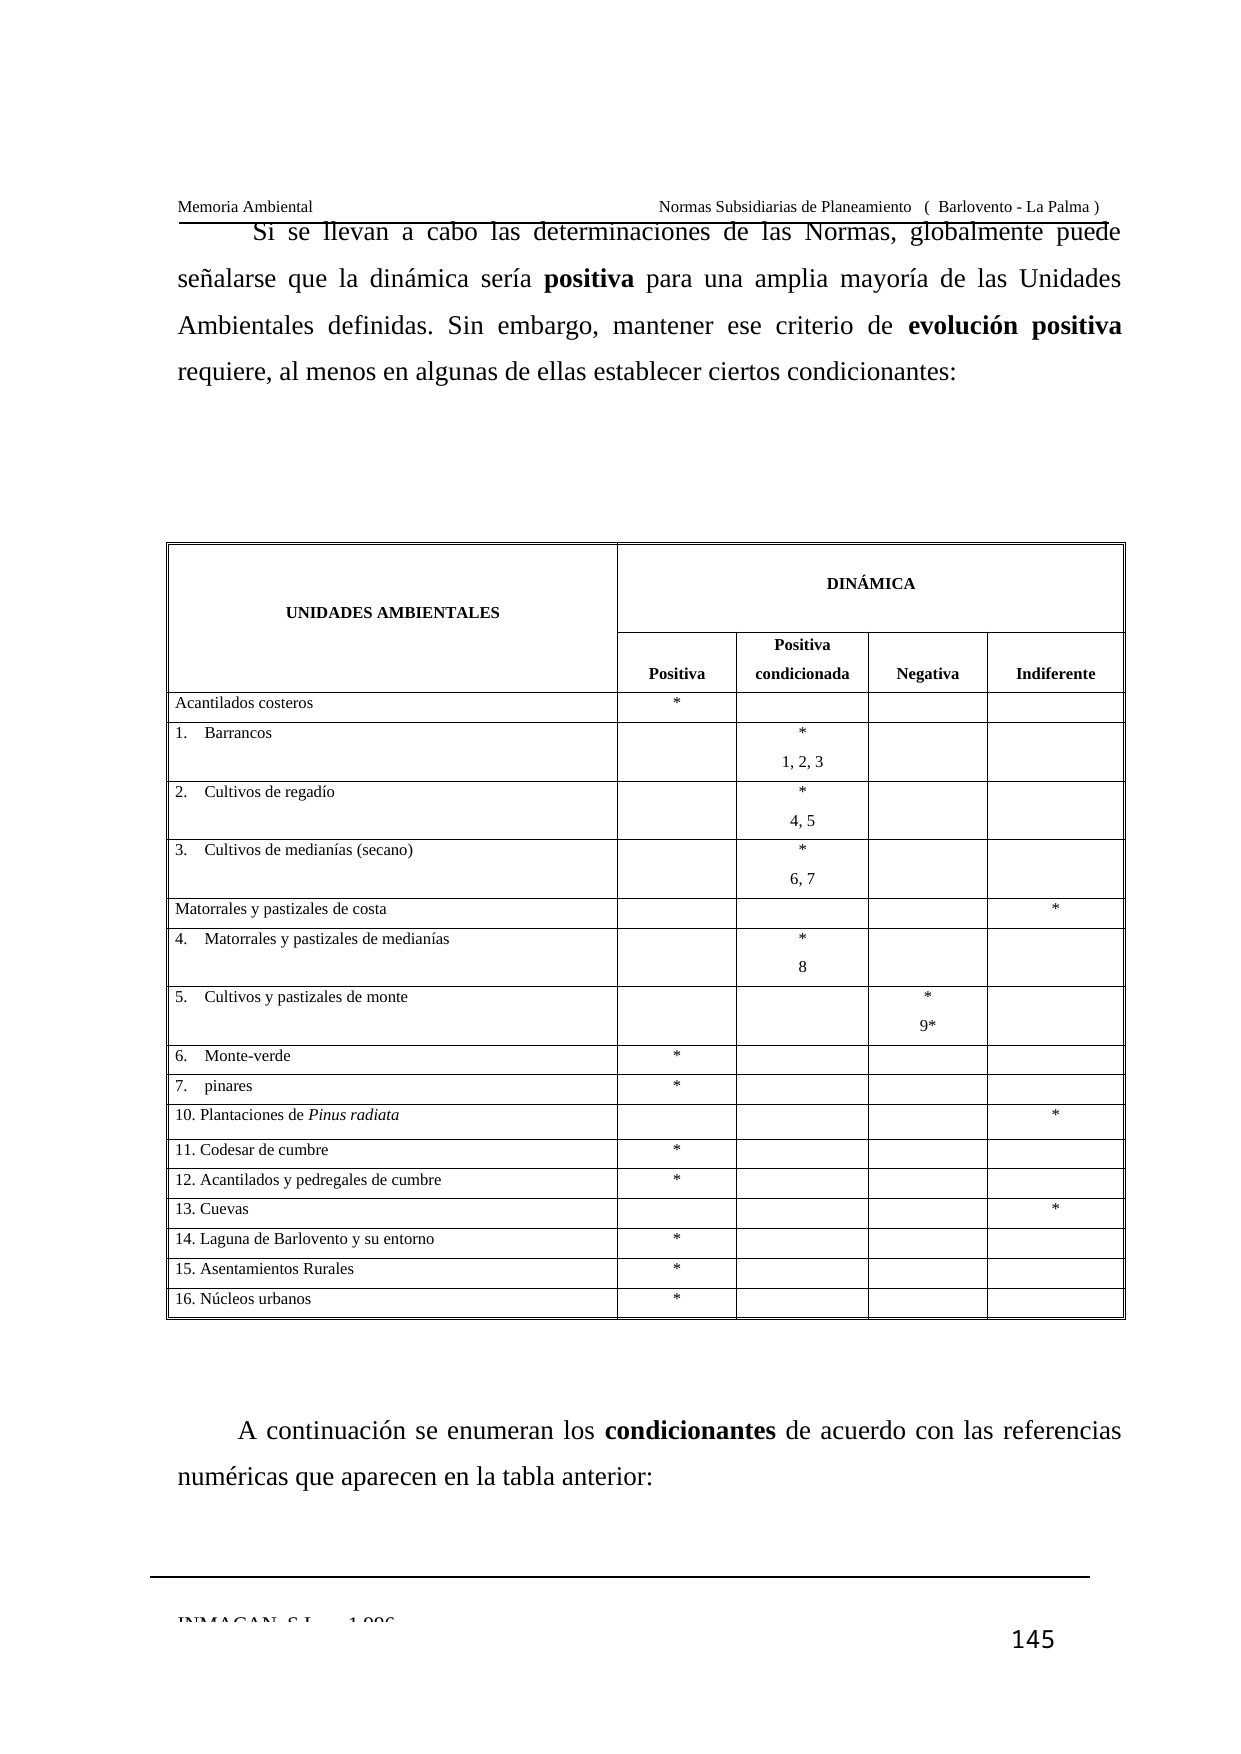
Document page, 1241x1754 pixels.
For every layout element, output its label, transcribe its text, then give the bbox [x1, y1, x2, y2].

table_cell [988, 1046, 1123, 1074]
table_cell [737, 1169, 868, 1198]
table_cell [869, 1199, 987, 1228]
table_cell * [988, 899, 1123, 927]
text Si se llevan a cabo las determinaciones de las Normas, globalmente puede señalarse que la dinámica sería positiva para una amplia mayoría de las Unidades Ambientales definidas. Sin embargo, mantener ese criterio de evolución positiva requiere, al menos en algunas de ellas establecer ciertos condicionantes: [177, 216, 1122, 387]
table_cell 12. Acantilados y pedregales de cumbre [169, 1169, 617, 1198]
table_cell Monte-verde [169, 1046, 617, 1074]
table_cell [869, 1046, 987, 1074]
table_cell * [988, 1105, 1123, 1138]
table_cell [869, 693, 987, 722]
table_cell Matorrales y pastizales de costa [169, 899, 617, 927]
table_cell 15. Asentamientos Rurales [169, 1259, 617, 1287]
table_cell [618, 987, 736, 1044]
table_cell [869, 899, 987, 927]
table_cell [988, 723, 1123, 781]
table_cell [869, 1289, 987, 1317]
table_cell [869, 840, 987, 898]
table_cell 14. Laguna de Barlovento y su entorno [169, 1229, 617, 1258]
table_cell [869, 1075, 987, 1104]
table_cell Positiva [618, 633, 736, 692]
table_cell [737, 1046, 868, 1074]
table_cell pinares [169, 1075, 617, 1104]
table_cell 16. Núcleos urbanos [169, 1289, 617, 1317]
table_cell Negativa [869, 633, 987, 692]
table_cell [737, 693, 868, 722]
table_cell [737, 987, 868, 1044]
table_cell * [618, 1046, 736, 1074]
table_cell 13. Cuevas [169, 1199, 617, 1228]
table_cell [618, 723, 736, 781]
table_cell [737, 1105, 868, 1138]
table_cell [618, 899, 736, 927]
table_header DINÁMICA [618, 545, 1123, 632]
table_cell [737, 1140, 868, 1168]
table_cell * 8 [737, 929, 868, 986]
table_cell * [618, 1259, 736, 1287]
table_cell [737, 1075, 868, 1104]
table_cell [988, 782, 1123, 839]
table_cell [988, 987, 1123, 1044]
table_cell [737, 1289, 868, 1317]
table_cell [618, 782, 736, 839]
table_cell Cultivos y pastizales de monte [169, 987, 617, 1044]
table_cell [988, 1169, 1123, 1198]
table_cell [869, 1140, 987, 1168]
table_cell [988, 1259, 1123, 1287]
table_cell [988, 1289, 1123, 1317]
table_cell [737, 1229, 868, 1258]
table_cell * 1, 2, 3 [737, 723, 868, 781]
table_cell [869, 1259, 987, 1287]
table_cell * [988, 1199, 1123, 1228]
table_header UNIDADES AMBIENTALES [169, 545, 617, 692]
table_cell [737, 1199, 868, 1228]
table_cell [869, 1105, 987, 1138]
table_cell Cultivos de regadío [169, 782, 617, 839]
table_cell [988, 1229, 1123, 1258]
table_cell 10. Plantaciones de Pinus radiata [169, 1105, 617, 1138]
table_cell * [618, 693, 736, 722]
table_cell [618, 1105, 736, 1138]
table_cell * 9* [869, 987, 987, 1044]
table_cell [737, 1259, 868, 1287]
table_cell [869, 782, 987, 839]
text A continuación se enumeran los condicionantes de acuerdo con las referencias numéricas que aparecen en la tabla anterior: [177, 1414, 1122, 1492]
table_cell [618, 929, 736, 986]
table_cell * 4, 5 [737, 782, 868, 839]
table_cell [618, 840, 736, 898]
table_cell [988, 1140, 1123, 1168]
table_cell Indiferente [988, 633, 1123, 692]
table_cell Acantilados costeros [169, 693, 617, 722]
table_cell [988, 693, 1123, 722]
table_cell [737, 899, 868, 927]
table_cell [869, 1169, 987, 1198]
table_cell [988, 840, 1123, 898]
table_cell * [618, 1229, 736, 1258]
table_cell 11. Codesar de cumbre [169, 1140, 617, 1168]
table_cell [618, 1199, 736, 1228]
table_cell * [618, 1075, 736, 1104]
table_cell * [618, 1169, 736, 1198]
table_cell Barrancos [169, 723, 617, 781]
table_cell * 6, 7 [737, 840, 868, 898]
table_cell Positiva condicionada [737, 633, 868, 692]
table_cell * [618, 1140, 736, 1168]
table_cell [869, 1229, 987, 1258]
table_cell [988, 1075, 1123, 1104]
table_cell [869, 929, 987, 986]
table_cell * [618, 1289, 736, 1317]
table_cell [869, 723, 987, 781]
table_cell [988, 929, 1123, 986]
table_cell Matorrales y pastizales de medianías [169, 929, 617, 986]
table_cell Cultivos de medianías (secano) [169, 840, 617, 898]
